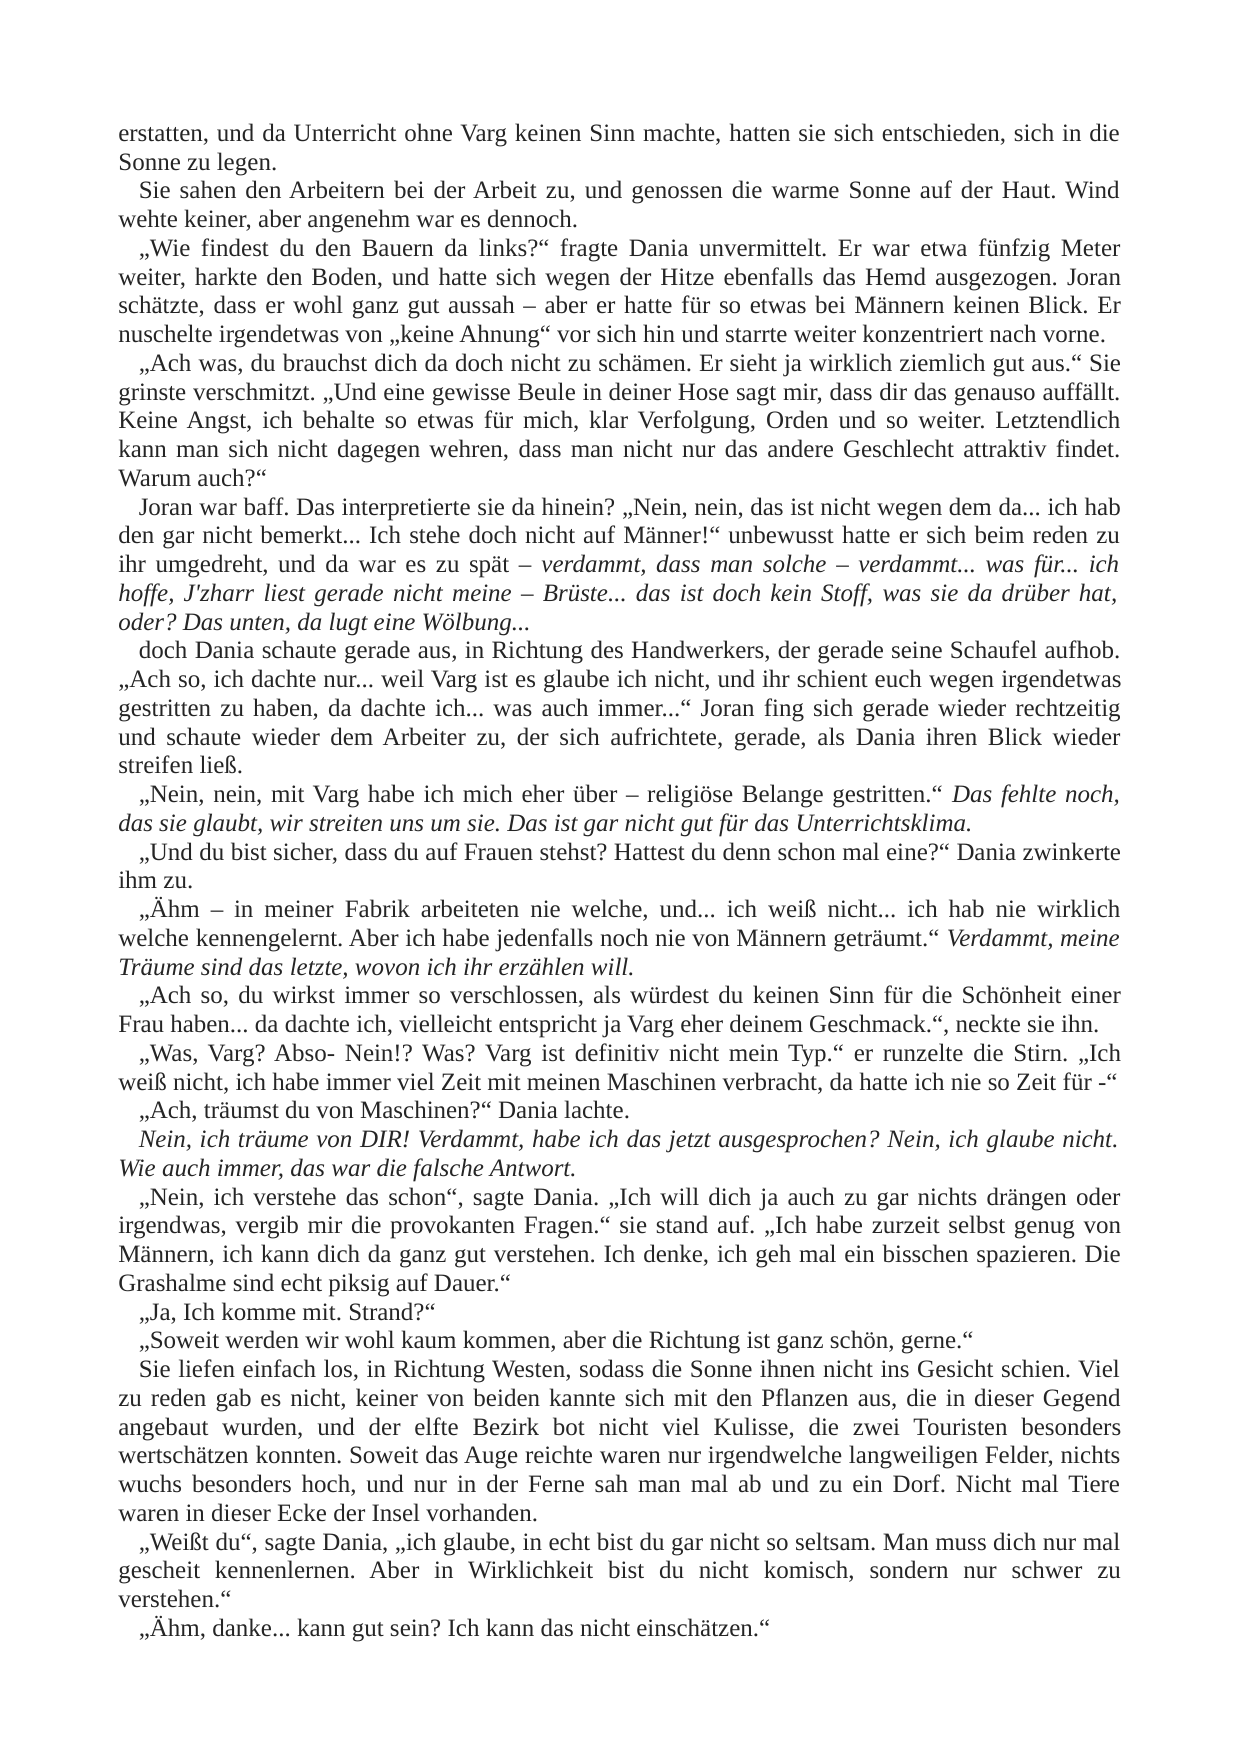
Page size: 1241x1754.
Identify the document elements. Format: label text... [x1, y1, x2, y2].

text doch Dania schaute gerade aus, in Richtung des Handwerkers, der gerade seine Schaufel aufhob. „Ach so, ich dachte nur... weil Varg ist es glaube ich nicht, und ihr schient euch wegen irgendetwas gestritten zu haben, da dachte ich... was auch immer...“ Joran fing sich gerade wieder rechtzeitig und schaute wieder dem Arbeiter zu, der sich aufrichtete, gerade, als Dania ihren Blick wieder streifen ließ. [118, 636, 1122, 779]
text „Und du bist sicher, dass du auf Frauen stehst? Hattest du denn schon mal eine?“ Dania zwinkerte ihm zu. [118, 837, 1122, 894]
text Sie sahen den Arbeitern bei der Arbeit zu, und genossen die warme Sonne auf der Haut. Wind wehte keiner, aber angenehm war es dennoch. [118, 176, 1122, 233]
text Nein, ich träume von DIR! Verdammt, habe ich das jetzt ausgesprochen? Nein, ich glaube nicht. Wie auch immer, das war die falsche Antwort. [118, 1124, 1122, 1182]
text „Ja, Ich komme mit. Strand?“ [118, 1297, 1122, 1326]
text „Ähm – in meiner Fabrik arbeiteten nie welche, und... ich weiß nicht... ich hab nie wirklich welche kennengelernt. Aber ich habe jedenfalls noch nie von Männern geträumt.“ Verdammt, meine Träume sind das letzte, wovon ich ihr erzählen will. [118, 894, 1122, 981]
text „Soweit werden wir wohl kaum kommen, aber die Richtung ist ganz schön, gerne.“ [118, 1326, 1122, 1354]
text „Wie findest du den Bauern da links?“ fragte Dania unvermittelt. Er war etwa fünfzig Meter weiter, harkte den Boden, und hatte sich wegen der Hitze ebenfalls das Hemd ausgezogen. Joran schätzte, dass er wohl ganz gut aussah – aber er hatte für so etwas bei Männern keinen Blick. Er nuschelte irgendetwas von „keine Ahnung“ vor sich hin und starrte weiter konzentriert nach vorne. [118, 233, 1122, 348]
text „Was, Varg? Abso- Nein!? Was? Varg ist definitiv nicht mein Typ.“ er runzelte die Stirn. „Ich weiß nicht, ich habe immer viel Zeit mit meinen Maschinen verbracht, da hatte ich nie so Zeit für -“ [118, 1038, 1122, 1096]
text „Ach so, du wirkst immer so verschlossen, als würdest du keinen Sinn für die Schönheit einer Frau haben... da dachte ich, vielleicht entspricht ja Varg eher deinem Geschmack.“, neckte sie ihn. [118, 981, 1122, 1038]
text Joran war baff. Das interpretierte sie da hinein? „Nein, nein, das ist nicht wegen dem da... ich hab den gar nicht bemerkt... Ich stehe doch nicht auf Männer!“ unbewusst hatte er sich beim reden zu ihr umgedreht, und da war es zu spät – verdammt, dass man solche – verdammt... was für... ich hoffe, J'zharr liest gerade nicht meine – Brüste... das ist doch kein Stoff, was sie da drüber hat, oder? Das unten, da lugt eine Wölbung... [118, 492, 1122, 636]
text „Ach, träumst du von Maschinen?“ Dania lachte. [118, 1096, 1122, 1124]
text „Ähm, danke... kann gut sein? Ich kann das nicht einschätzen.“ [118, 1613, 1122, 1642]
text erstatten, und da Unterricht ohne Varg keinen Sinn machte, hatten sie sich entschieden, sich in die Sonne zu legen. [118, 118, 1122, 176]
text Sie liefen einfach los, in Richtung Westen, sodass die Sonne ihnen nicht ins Gesicht schien. Viel zu reden gab es nicht, keiner von beiden kannte sich mit den Pflanzen aus, die in dieser Gegend angebaut wurden, und der elfte Bezirk bot nicht viel Kulisse, die zwei Touristen besonders wertschätzen konnten. Soweit das Auge reichte waren nur irgendwelche langweiligen Felder, nichts wuchs besonders hoch, und nur in der Ferne sah man mal ab und zu ein Dorf. Nicht mal Tiere waren in dieser Ecke der Insel vorhanden. [118, 1354, 1122, 1527]
text „Nein, ich verstehe das schon“, sagte Dania. „Ich will dich ja auch zu gar nichts drängen oder irgendwas, vergib mir die provokanten Fragen.“ sie stand auf. „Ich habe zurzeit selbst genug von Männern, ich kann dich da ganz gut verstehen. Ich denke, ich geh mal ein bisschen spazieren. Die Grashalme sind echt piksig auf Dauer.“ [118, 1182, 1122, 1297]
text „Ach was, du brauchst dich da doch nicht zu schämen. Er sieht ja wirklich ziemlich gut aus.“ Sie grinste verschmitzt. „Und eine gewisse Beule in deiner Hose sagt mir, dass dir das genauso auffällt. Keine Angst, ich behalte so etwas für mich, klar Verfolgung, Orden und so weiter. Letztendlich kann man sich nicht dagegen wehren, dass man nicht nur das andere Geschlecht attraktiv findet. Warum auch?“ [118, 348, 1122, 492]
text „Weißt du“, sagte Dania, „ich glaube, in echt bist du gar nicht so seltsam. Man muss dich nur mal gescheit kennenlernen. Aber in Wirklichkeit bist du nicht komisch, sondern nur schwer zu verstehen.“ [118, 1527, 1122, 1613]
text „Nein, nein, mit Varg habe ich mich eher über – religiöse Belange gestritten.“ Das fehlte noch, das sie glaubt, wir streiten uns um sie. Das ist gar nicht gut für das Unterrichtsklima. [118, 779, 1122, 837]
